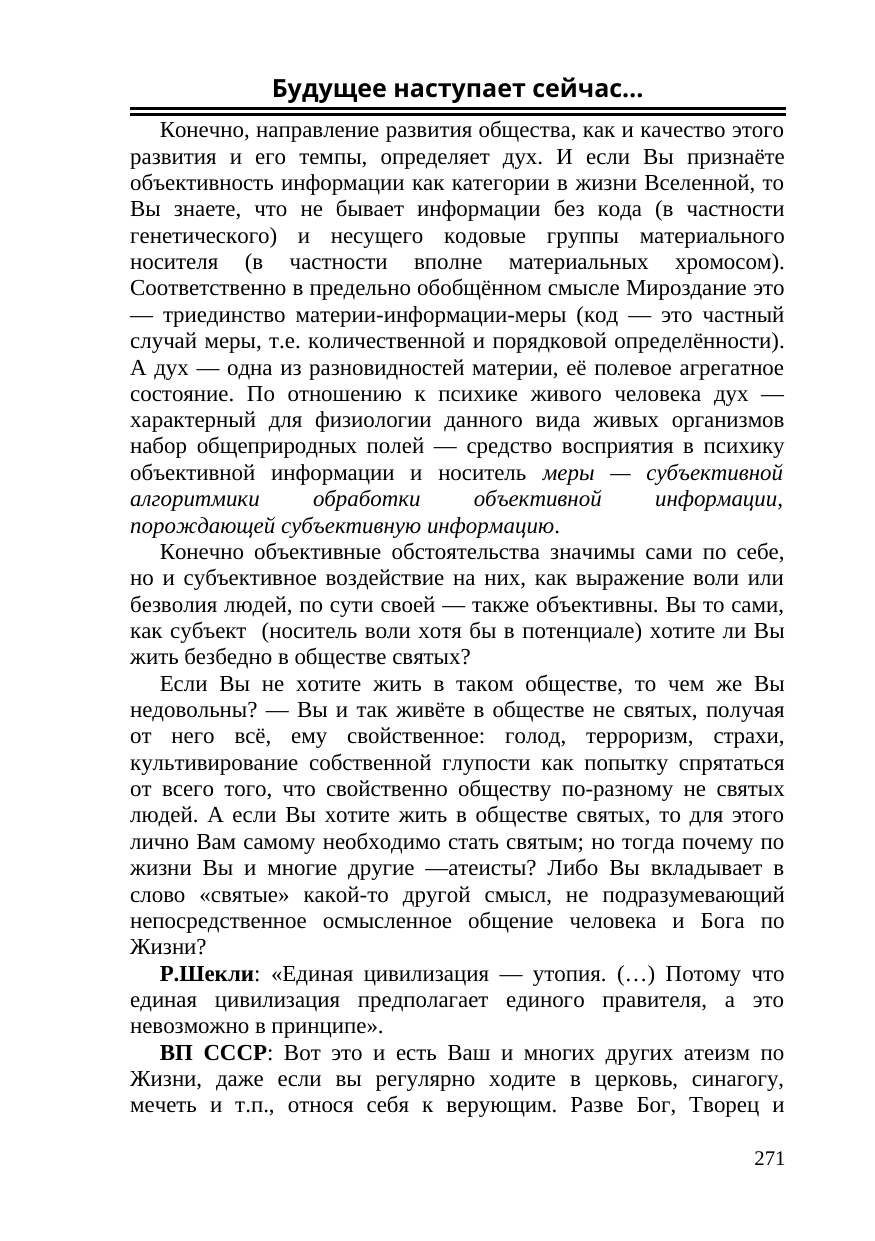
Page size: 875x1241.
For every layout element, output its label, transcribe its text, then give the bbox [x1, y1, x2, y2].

text Р.Шекли: «Единая цивилизация — утопия. (…) Потому что единая цивилизация предполагает единого правителя, а это невозможно в принципе». [130, 960, 786, 1039]
text Конечно, направление развития общества, как и качество этого развития и его темпы, определяет дух. И если Вы признаёте объективность информации как категории в жизни Вселенной, то Вы знаете, что не бывает информации без кода (в частности генетического) и несущего кодовые группы материального носителя (в частности вполне материальных хромосом). Соответственно в предельно обобщённом смысле Мироздание это — триединство материи-информации-меры (код — это частный случай меры, т.е. количественной и порядковой определённости). А дух — одна из разновидностей материи, её полевое агрегатное состояние. По отношению к психике живого человека дух — характерный для физиологии данного вида живых организмов набор общеприродных полей — средство восприятия в психику объективной информации и носитель меры — субъективной алгоритмики обработки объективной информации, порождающей субъективную информацию. [130, 116, 786, 538]
text Если Вы не хотите жить в таком обществе, то чем же Вы недовольны? — Вы и так живёте в обществе не святых, получая от него всё, ему свойственное: голод, терроризм, страхи, культивирование собственной глупости как попытку спрятаться от всего того, что свойственно обществу по-разному не святых людей. А если Вы хотите жить в обществе святых, то для этого лично Вам самому необходимо стать святым; но тогда почему по жизни Вы и многие другие —атеисты? Либо Вы вкладывает в слово «святые» какой-то другой смысл, не подразумевающий непосредственное осмысленное общение человека и Бога по Жизни? [130, 670, 786, 960]
text Конечно объективные обстоятельства значимы сами по себе, но и субъективное воздействие на них, как выражение воли или безволия людей, по сути своей — также объективны. Вы то сами, как субъект (носитель воли хотя бы в потенциале) хотите ли Вы жить безбедно в обществе святых? [130, 538, 786, 670]
text ВП СССР: Вот это и есть Ваш и многих других атеизм по Жизни, даже если вы регулярно ходите в церковь, синагогу, мечеть и т.п., относя себя к верующим. Разве Бог, Творец и [130, 1039, 786, 1118]
